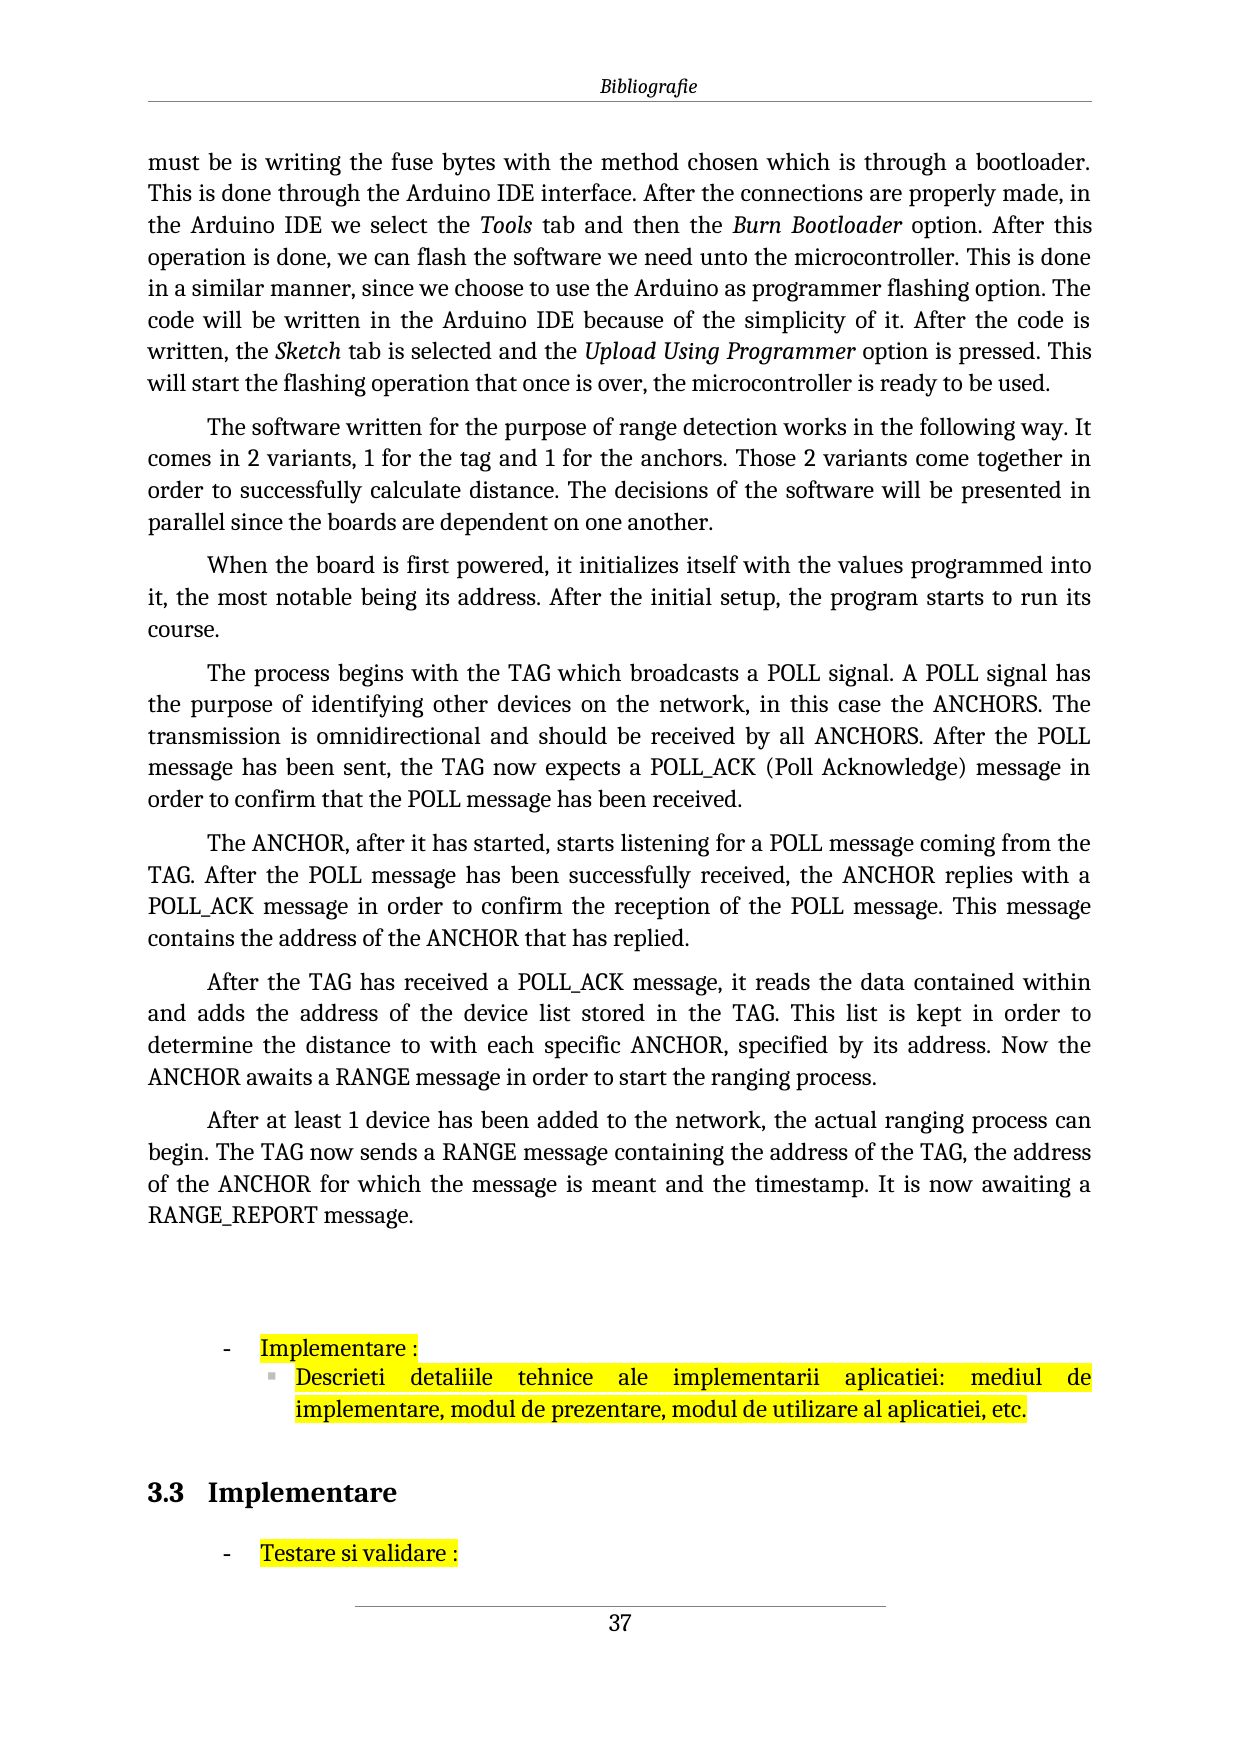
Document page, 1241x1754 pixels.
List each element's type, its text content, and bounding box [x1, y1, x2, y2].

text When the board is first powered, it initializes itself with the values programmed into it, the most notable being its address. After the initial setup, the program starts to run its course. [148, 551, 1092, 643]
text After the TAG has received a POLL_ACK message, it reads the data contained within and adds the address of the device list stored in the TAG. This list is kept in order to determine the distance to with each specific ANCHOR, specified by its address. Now the ANCHOR awaits a RANGE message in order to start the ranging process. [148, 968, 1092, 1091]
text The software written for the purpose of range detection works in the following way. It comes in 2 variants, 1 for the tag and 1 for the anchors. Those 2 variants come together in order to successfully calculate distance. The decisions of the software will be presented in parallel since the boards are dependent on one another. [148, 413, 1092, 536]
text The ANCHOR, after it has started, starts listening for a POLL message coming from the TAG. After the POLL message has been successfully received, the ANCHOR replies with a POLL_ACK message in order to confirm the reception of the POLL message. This message contains the address of the ANCHOR that has replied. [148, 829, 1092, 952]
list Testare si validare : [223, 1538, 1092, 1567]
list Implementare : [223, 1333, 1092, 1363]
text After at least 1 device has been added to the network, the actual ranging process can begin. The TAG now sends a RANGE message containing the address of the TAG, the address of the ANCHOR for which the message is meant and the timestamp. It is now awaiting a RANGE_REPORT message. [148, 1106, 1092, 1230]
subtitle Implementare [148, 1476, 1092, 1509]
text The process begins with the TAG which broadcasts a POLL signal. A POLL signal has the purpose of identifying other devices on the network, in this case the ANCHORS. The transmission is omnidirectional and should be received by all ANCHORS. After the POLL message has been sent, the TAG now expects a POLL_ACK (Poll Acknowledge) message in order to confirm that the POLL message has been received. [148, 659, 1092, 814]
text must be is writing the fuse bytes with the method chosen which is through a bootloader. This is done through the Arduino IDE interface. After the connections are properly made, in the Arduino IDE we select the Tools tab and then the Burn Bootloader option. After this operation is done, we can flash the software we need unto the microcontroller. This is done in a similar manner, since we choose to use the Arduino as programmer flashing option. The code will be written in the Arduino IDE because of the simplicity of it. After the code is written, the Sketch tab is selected and the Upload Using Programmer option is pressed. This will start the flashing operation that once is over, the microcontroller is ready to be used. [148, 148, 1092, 397]
list Descrieti detaliile tehnice ale implementarii aplicatiei: mediul de implementare, modul de prezentare, modul de utilizare al aplicatiei, etc. [266, 1363, 1092, 1423]
